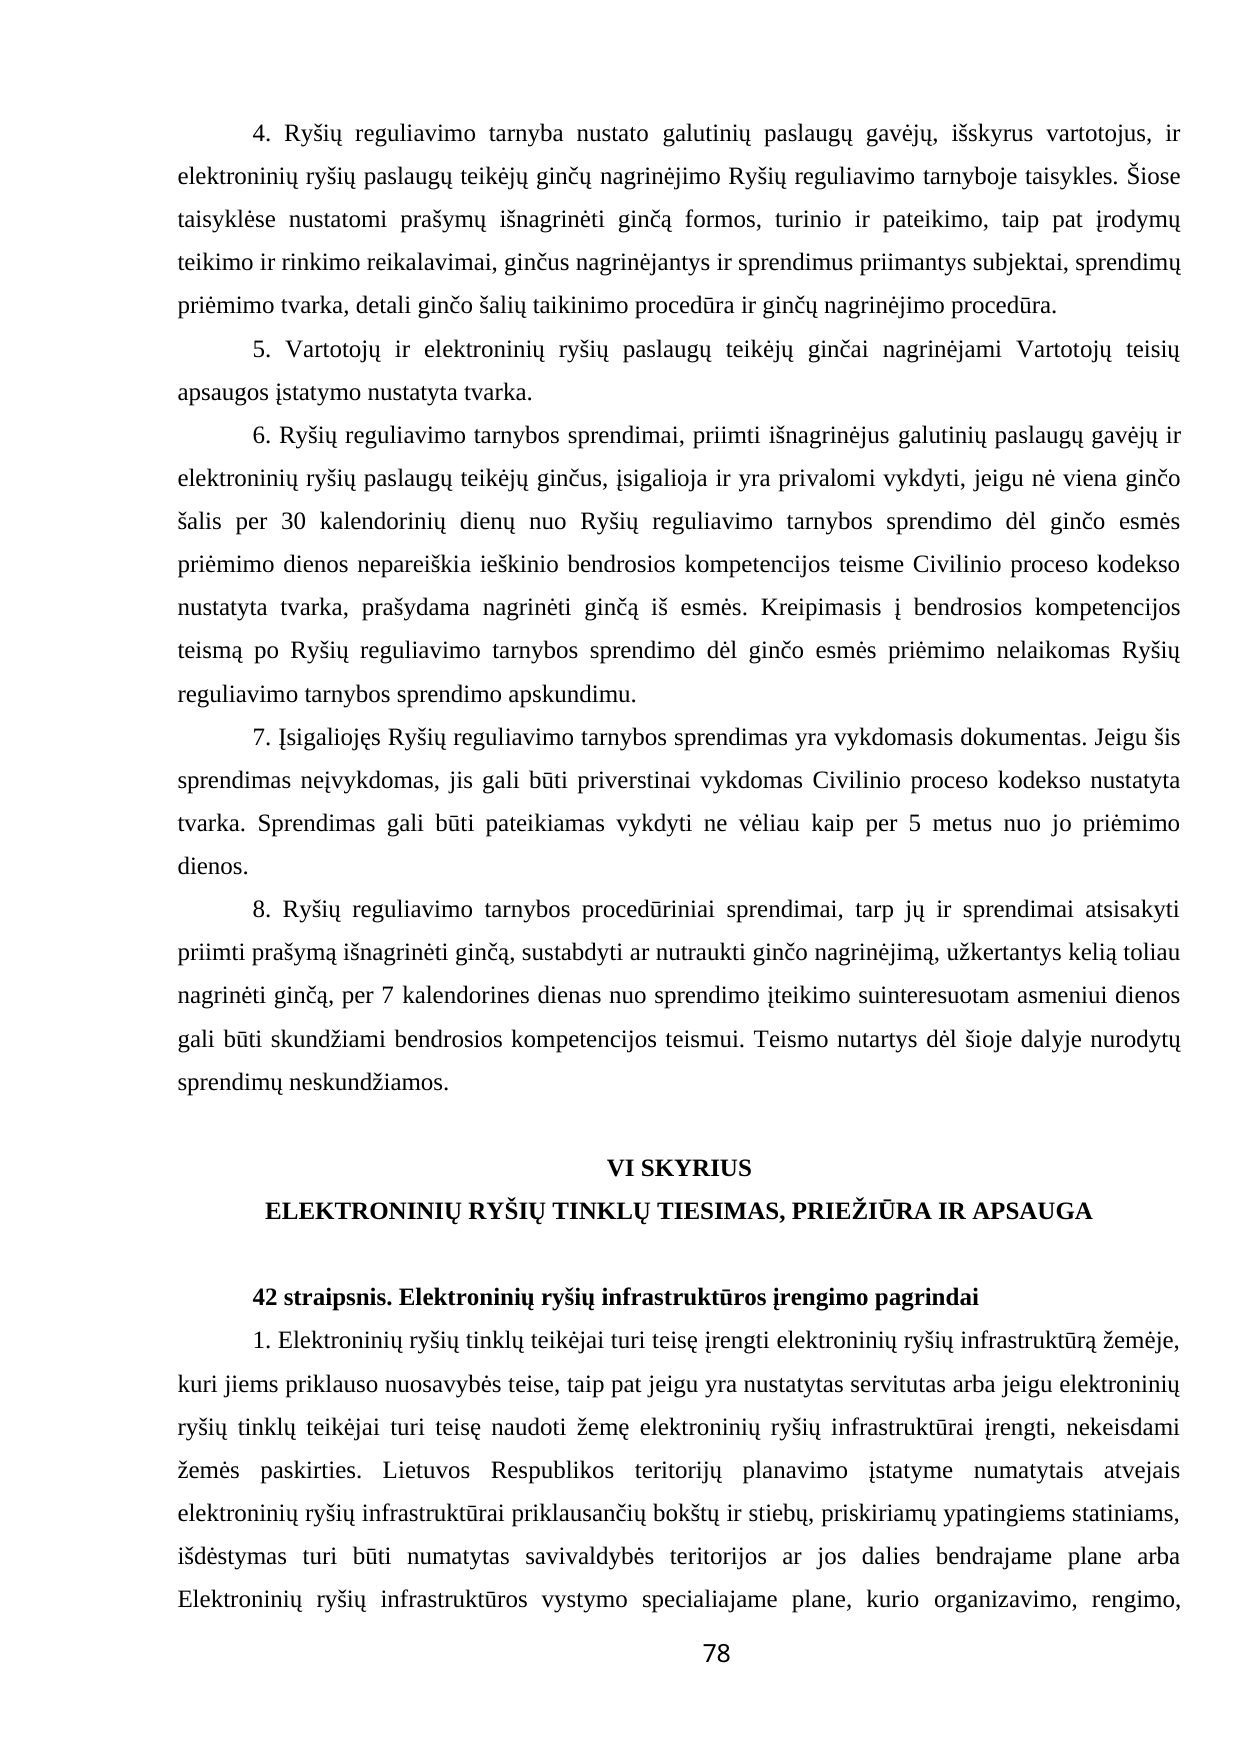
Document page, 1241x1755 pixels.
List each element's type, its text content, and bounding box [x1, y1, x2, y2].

text 4. Ryšių reguliavimo tarnyba nustato galutinių paslaugų gavėjų, išskyrus vartotojus, ir elektroninių ryšių paslaugų teikėjų ginčų nagrinėjimo Ryšių reguliavimo tarnyboje taisykles. Šiose taisyklėse nustatomi prašymų išnagrinėti ginčą formos, turinio ir pateikimo, taip pat įrodymų teikimo ir rinkimo reikalavimai, ginčus nagrinėjantys ir sprendimus priimantys subjektai, sprendimų priėmimo tvarka, detali ginčo šalių taikinimo procedūra ir ginčų nagrinėjimo procedūra. [177, 118, 1181, 319]
text ELEKTRONINIŲ RYŠIŲ TINKLŲ TIESIMAS, PRIEŽIŪRA IR APSAUGA [177, 1196, 1181, 1225]
text 6. Ryšių reguliavimo tarnybos sprendimai, priimti išnagrinėjus galutinių paslaugų gavėjų ir elektroninių ryšių paslaugų teikėjų ginčus, įsigalioja ir yra privalomi vykdyti, jeigu nė viena ginčo šalis per 30 kalendorinių dienų nuo Ryšių reguliavimo tarnybos sprendimo dėl ginčo esmės priėmimo dienos nepareiškia ieškinio bendrosios kompetencijos teisme Civilinio proceso kodekso nustatyta tvarka, prašydama nagrinėti ginčą iš esmės. Kreipimasis į bendrosios kompetencijos teismą po Ryšių reguliavimo tarnybos sprendimo dėl ginčo esmės priėmimo nelaikomas Ryšių reguliavimo tarnybos sprendimo apskundimu. [177, 420, 1181, 707]
text 7. Įsigaliojęs Ryšių reguliavimo tarnybos sprendimas yra vykdomasis dokumentas. Jeigu šis sprendimas neįvykdomas, jis gali būti priverstinai vykdomas Civilinio proceso kodekso nustatyta tvarka. Sprendimas gali būti pateikiamas vykdyti ne vėliau kaip per 5 metus nuo jo priėmimo dienos. [177, 722, 1181, 880]
text 8. Ryšių reguliavimo tarnybos procedūriniai sprendimai, tarp jų ir sprendimai atsisakyti priimti prašymą išnagrinėti ginčą, sustabdyti ar nutraukti ginčo nagrinėjimą, užkertantys kelią toliau nagrinėti ginčą, per 7 kalendorines dienas nuo sprendimo įteikimo suinteresuotam asmeniui dienos gali būti skundžiami bendrosios kompetencijos teismui. Teismo nutartys dėl šioje dalyje nurodytų sprendimų neskundžiamos. [177, 894, 1181, 1096]
text 5. Vartotojų ir elektroninių ryšių paslaugų teikėjų ginčai nagrinėjami Vartotojų teisių apsaugos įstatymo nustatyta tvarka. [177, 334, 1181, 406]
text 42 straipsnis. Elektroninių ryšių infrastruktūros įrengimo pagrindai [177, 1282, 1181, 1311]
text 1. Elektroninių ryšių tinklų teikėjai turi teisę įrengti elektroninių ryšių infrastruktūrą žemėje, kuri jiems priklauso nuosavybės teise, taip pat jeigu yra nustatytas servitutas arba jeigu elektroninių ryšių tinklų teikėjai turi teisę naudoti žemę elektroninių ryšių infrastruktūrai įrengti, nekeisdami žemės paskirties. Lietuvos Respublikos teritorijų planavimo įstatyme numatytais atvejais elektroninių ryšių infrastruktūrai priklausančių bokštų ir stiebų, priskiriamų ypatingiems statiniams, išdėstymas turi būti numatytas savivaldybės teritorijos ar jos dalies bendrajame plane arba Elektroninių ryšių infrastruktūros vystymo specialiajame plane, kurio organizavimo, rengimo, [177, 1326, 1181, 1613]
text VI SKYRIUS [177, 1153, 1181, 1182]
